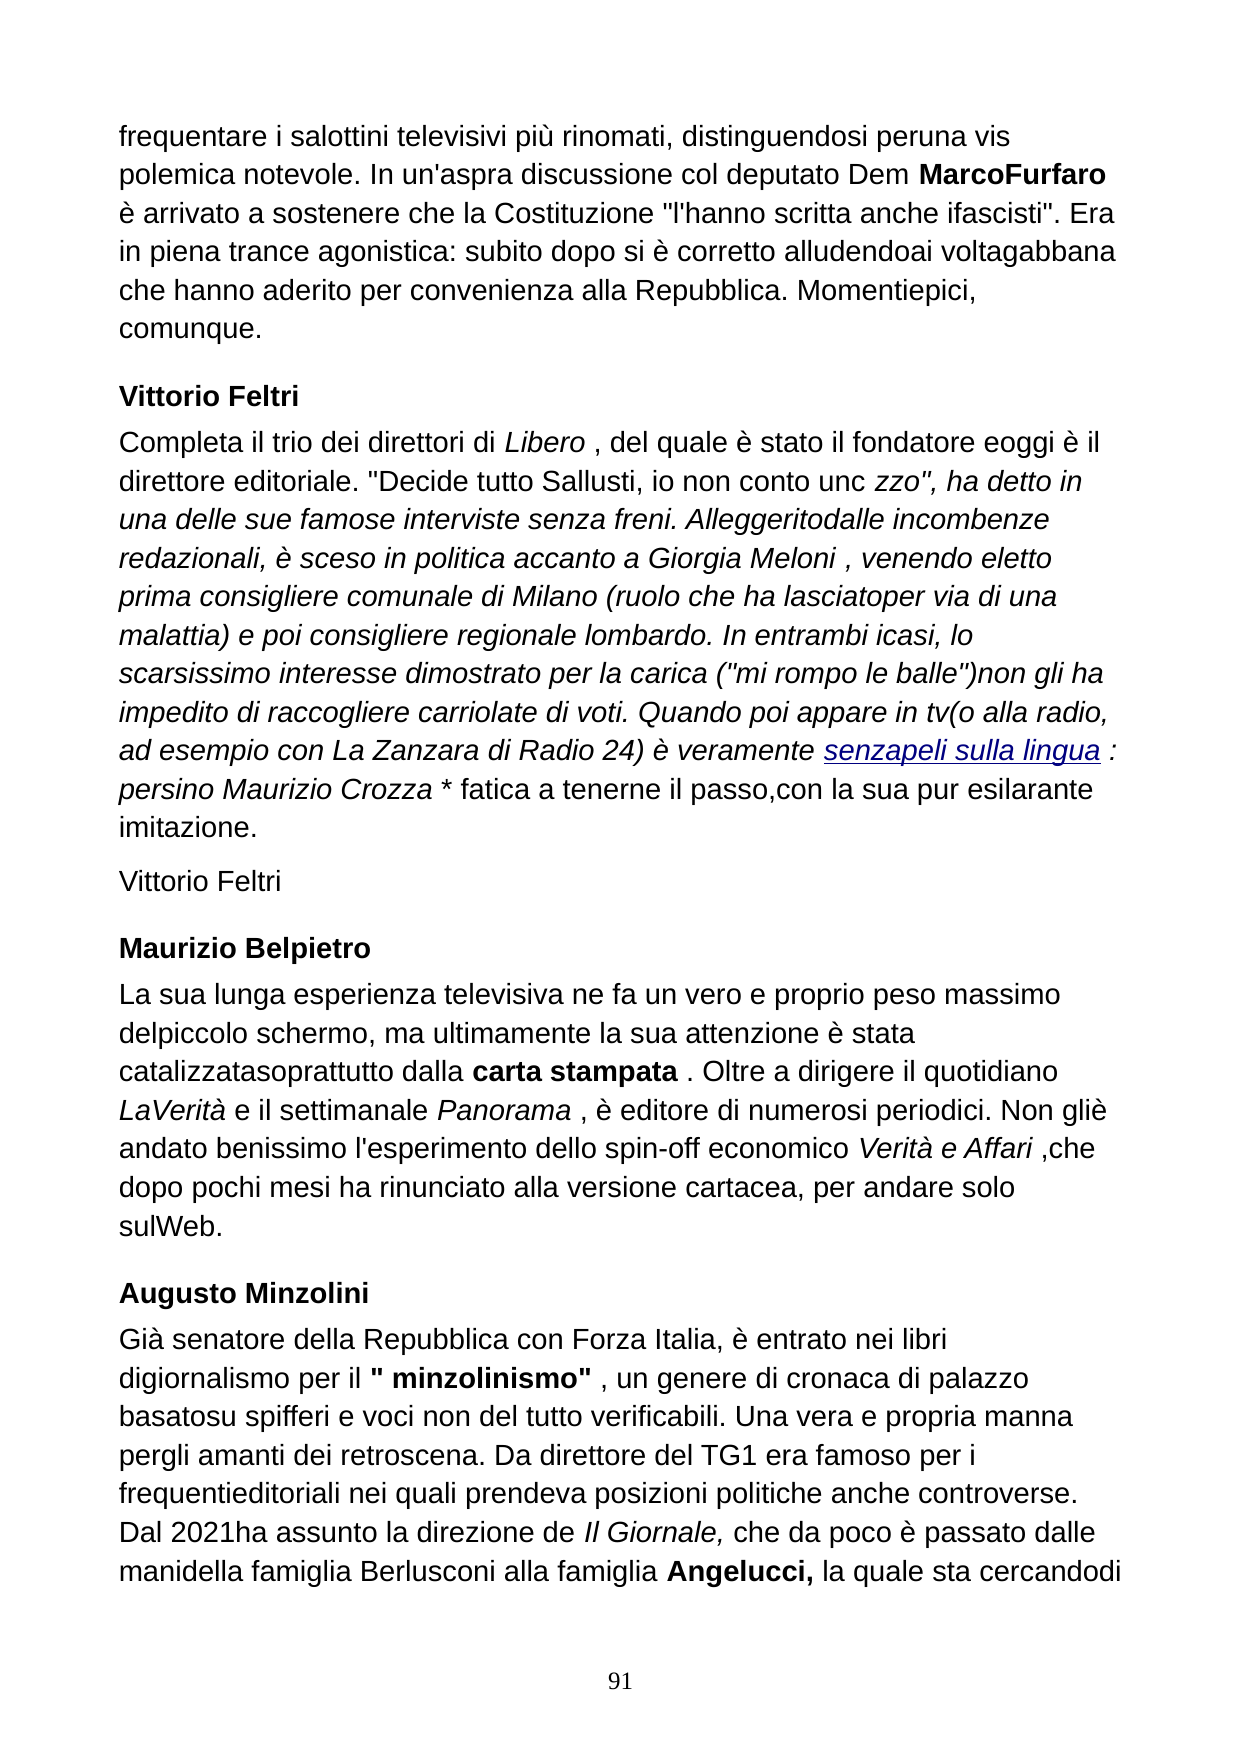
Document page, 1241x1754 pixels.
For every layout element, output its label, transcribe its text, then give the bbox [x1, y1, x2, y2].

text Già senatore della Repubblica con Forza Italia, è entrato nei libri digiornalismo per il " minzolinismo" , un genere di cronaca di palazzo basatosu spifferi e voci non del tutto verificabili. Una vera e propria manna pergli amanti dei retroscena. Da direttore del TG1 era famoso per i frequentieditoriali nei quali prendeva posizioni politiche anche controverse. Dal 2021ha assunto la direzione de Il Giornale, che da poco è passato dalle manidella famiglia Berlusconi alla famiglia Angelucci, la quale sta cercandodi [118, 1322, 1122, 1587]
subtitle Vittorio Feltri [118, 379, 1122, 412]
subtitle Maurizio Belpietro [118, 931, 1122, 965]
text La sua lunga esperienza televisiva ne fa un vero e proprio peso massimo delpiccolo schermo, ma ultimamente la sua attenzione è stata catalizzatasoprattutto dalla carta stampata . Oltre a dirigere il quotidiano LaVerità e il settimanale Panorama , è editore di numerosi periodici. Non gliè andato benissimo l'esperimento dello spin-off economico Verità e Affari ,che dopo pochi mesi ha rinunciato alla versione cartacea, per andare solo sulWeb. [118, 977, 1122, 1242]
subtitle Augusto Minzolini [118, 1276, 1122, 1310]
text Completa il trio dei direttori di Libero , del quale è stato il fondatore eoggi è il direttore editoriale. "Decide tutto Sallusti, io non conto unc zzo", ha detto in una delle sue famose interviste senza freni. Alleggeritodalle incombenze redazionali, è sceso in politica accanto a Giorgia Meloni , venendo eletto prima consigliere comunale di Milano (ruolo che ha lasciatoper via di una malattia) e poi consigliere regionale lombardo. In entrambi icasi, lo scarsissimo interesse dimostrato per la carica ("mi rompo le balle")non gli ha impedito di raccogliere carriolate di voti. Quando poi appare in tv(o alla radio, ad esempio con La Zanzara di Radio 24) è veramente senzapeli sulla lingua : persino Maurizio Crozza * fatica a tenerne il passo,con la sua pur esilarante imitazione. [118, 425, 1122, 844]
text frequentare i salottini televisivi più rinomati, distinguendosi peruna vis polemica notevole. In un'aspra discussione col deputato Dem MarcoFurfaro è arrivato a sostenere che la Costituzione "l'hanno scritta anche ifascisti". Era in piena trance agonistica: subito dopo si è corretto alludendoai voltagabbana che hanno aderito per convenienza alla Repubblica. Momentiepici, comunque. [118, 118, 1122, 345]
text Vittorio Feltri [118, 863, 1122, 897]
